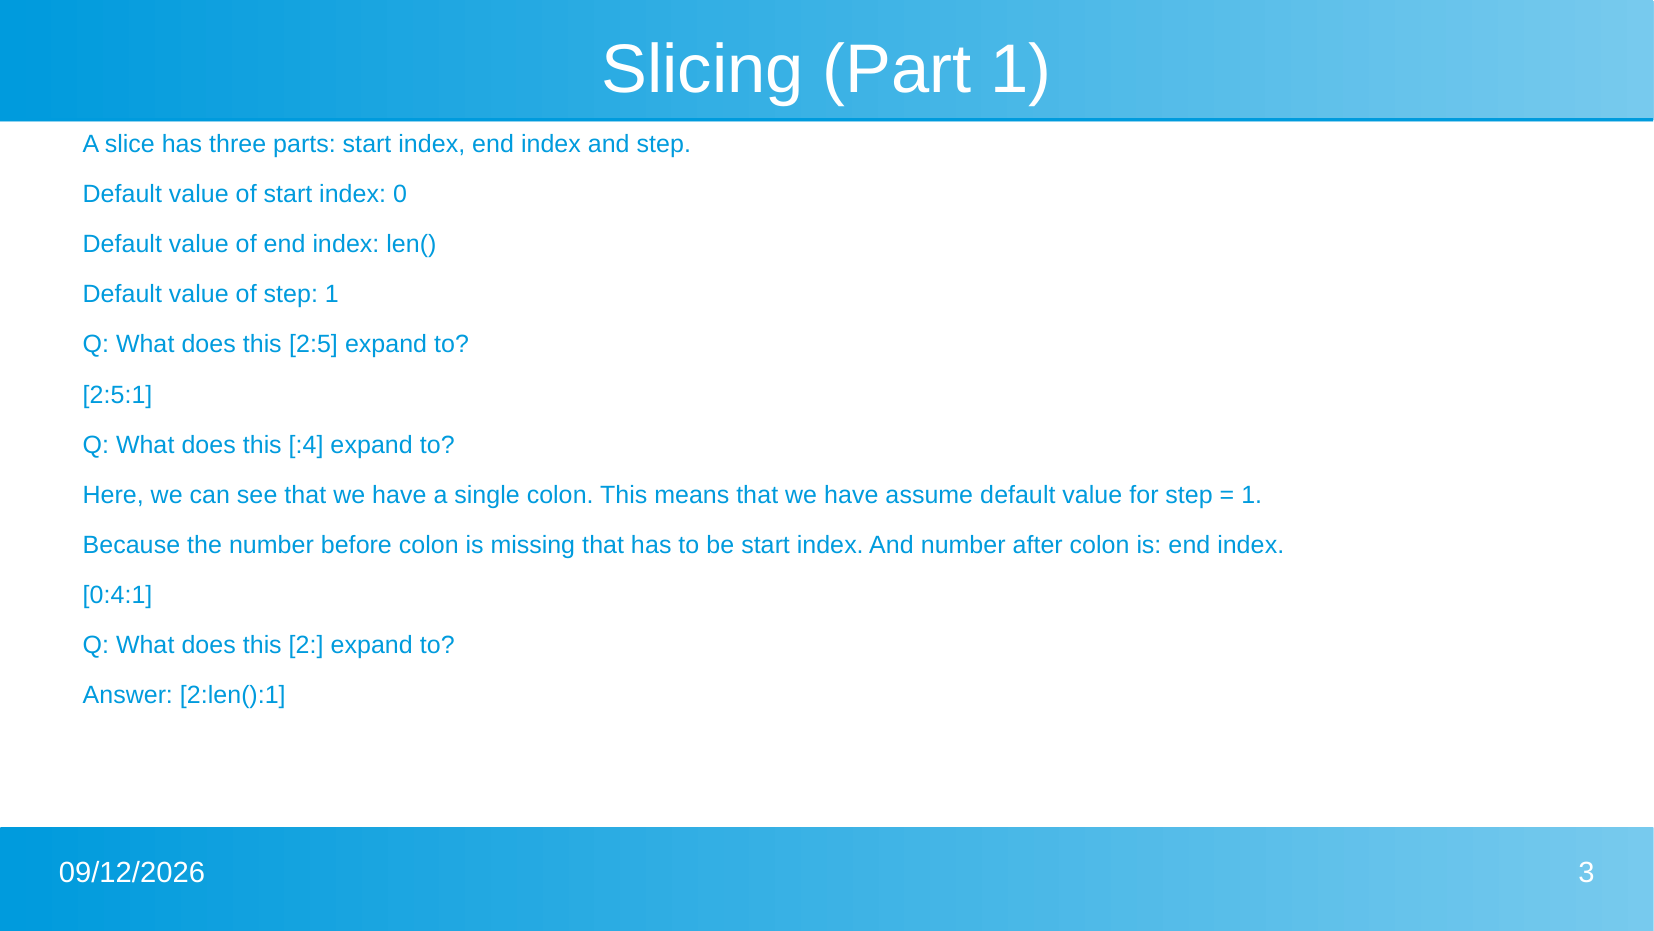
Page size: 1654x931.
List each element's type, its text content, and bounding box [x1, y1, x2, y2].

title Slicing (Part 1) [59, 29, 1595, 108]
list A slice has three parts: start index, end index and step. Default value of start index: 0 Default value of end index: len() Default value of step: 1 Q: What does this [2:5] expand to? [2:5:1] Q: What does this [:4] expand to? Here, we can see that we have a single colon. This means that we have assume default value for step = 1. Because the number before colon is missing that has to be start index. And number after colon is: end index. [0:4:1] Q: What does this [2:] expand to? Answer: [2:len():1] [11, 129, 1548, 721]
